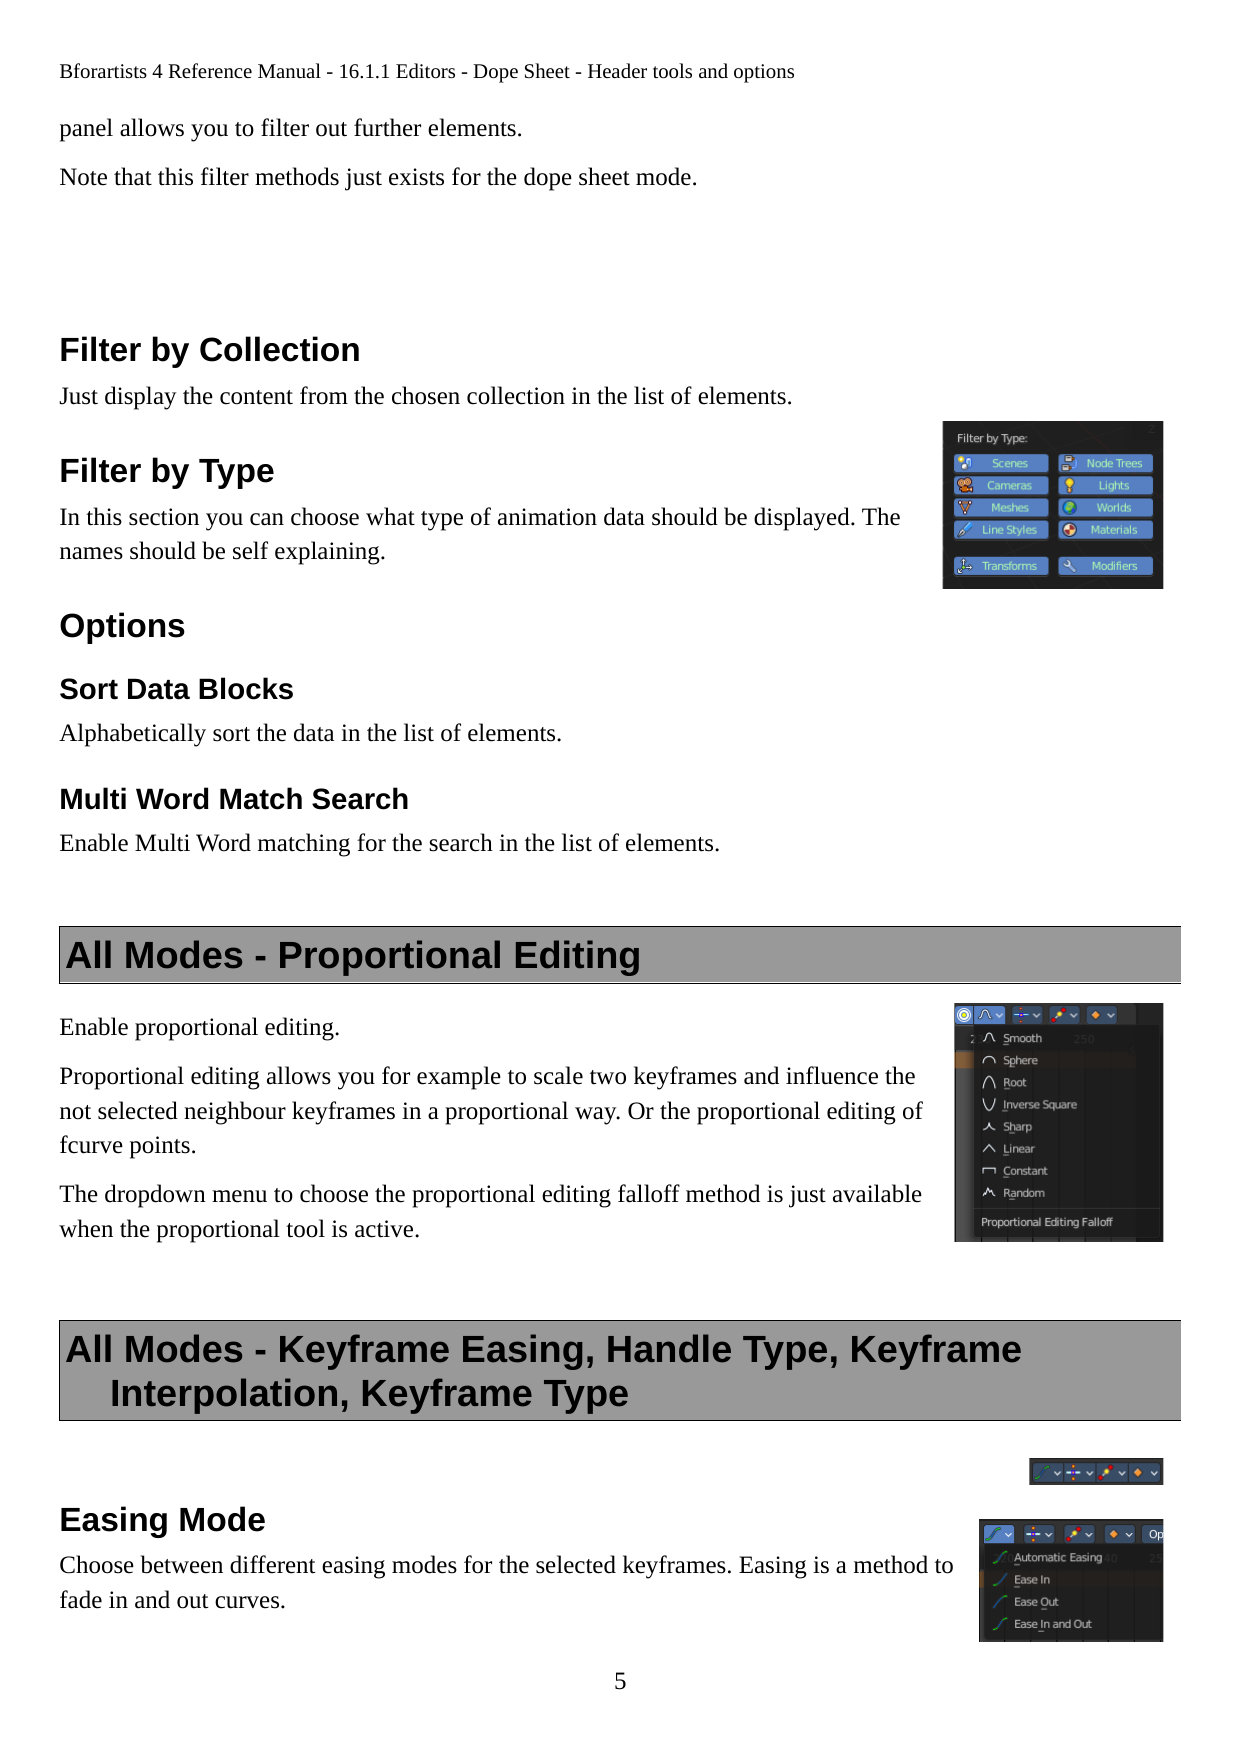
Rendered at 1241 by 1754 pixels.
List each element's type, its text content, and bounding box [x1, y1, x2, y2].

picture [942, 421, 1164, 589]
text The dropdown menu to choose the proportional editing falloff method is just available when the proportional tool is active. [59, 1179, 954, 1242]
text Choose between different easing modes for the selected keyframes. Easing is a method to fade in and out curves. [59, 1551, 979, 1614]
text Note that this filter methods just exists for the dope sheet mode. [59, 162, 1181, 190]
picture [1029, 1458, 1164, 1485]
table_header All Modes - Proportional Editing [60, 927, 1181, 982]
text Just display the content from the chosen collection in the list of elements. [59, 381, 1181, 409]
text Enable Multi Word matching for the search in the list of elements. [59, 828, 1181, 857]
text panel allows you to filter out further elements. [59, 113, 1181, 141]
table_header All Modes - Keyframe Easing, Handle Type, Keyframe Interpolation, Keyframe Type [60, 1321, 1181, 1420]
text Alphabetically sort the data in the list of elements. [59, 718, 1181, 747]
picture [954, 1003, 1164, 1242]
subtitle [1164, 451, 1181, 489]
picture [979, 1519, 1164, 1642]
text In this section you can choose what type of animation data should be displayed. The names should be self explaining. [59, 502, 942, 565]
subtitle Filter by Type [59, 451, 942, 489]
text Proportional editing allows you for example to scale two keyframes and influence the not selected neighbour keyframes in a proportional way. Or the proportional editing of fcurve points. [59, 1061, 954, 1159]
subtitle Multi Word Match Search [59, 782, 1181, 816]
subtitle Easing Mode [59, 1499, 1181, 1538]
subtitle Sort Data Blocks [59, 672, 1181, 706]
text Enable proportional editing. [59, 1012, 954, 1041]
subtitle Filter by Collection [59, 330, 1181, 368]
subtitle Options [59, 606, 1181, 645]
